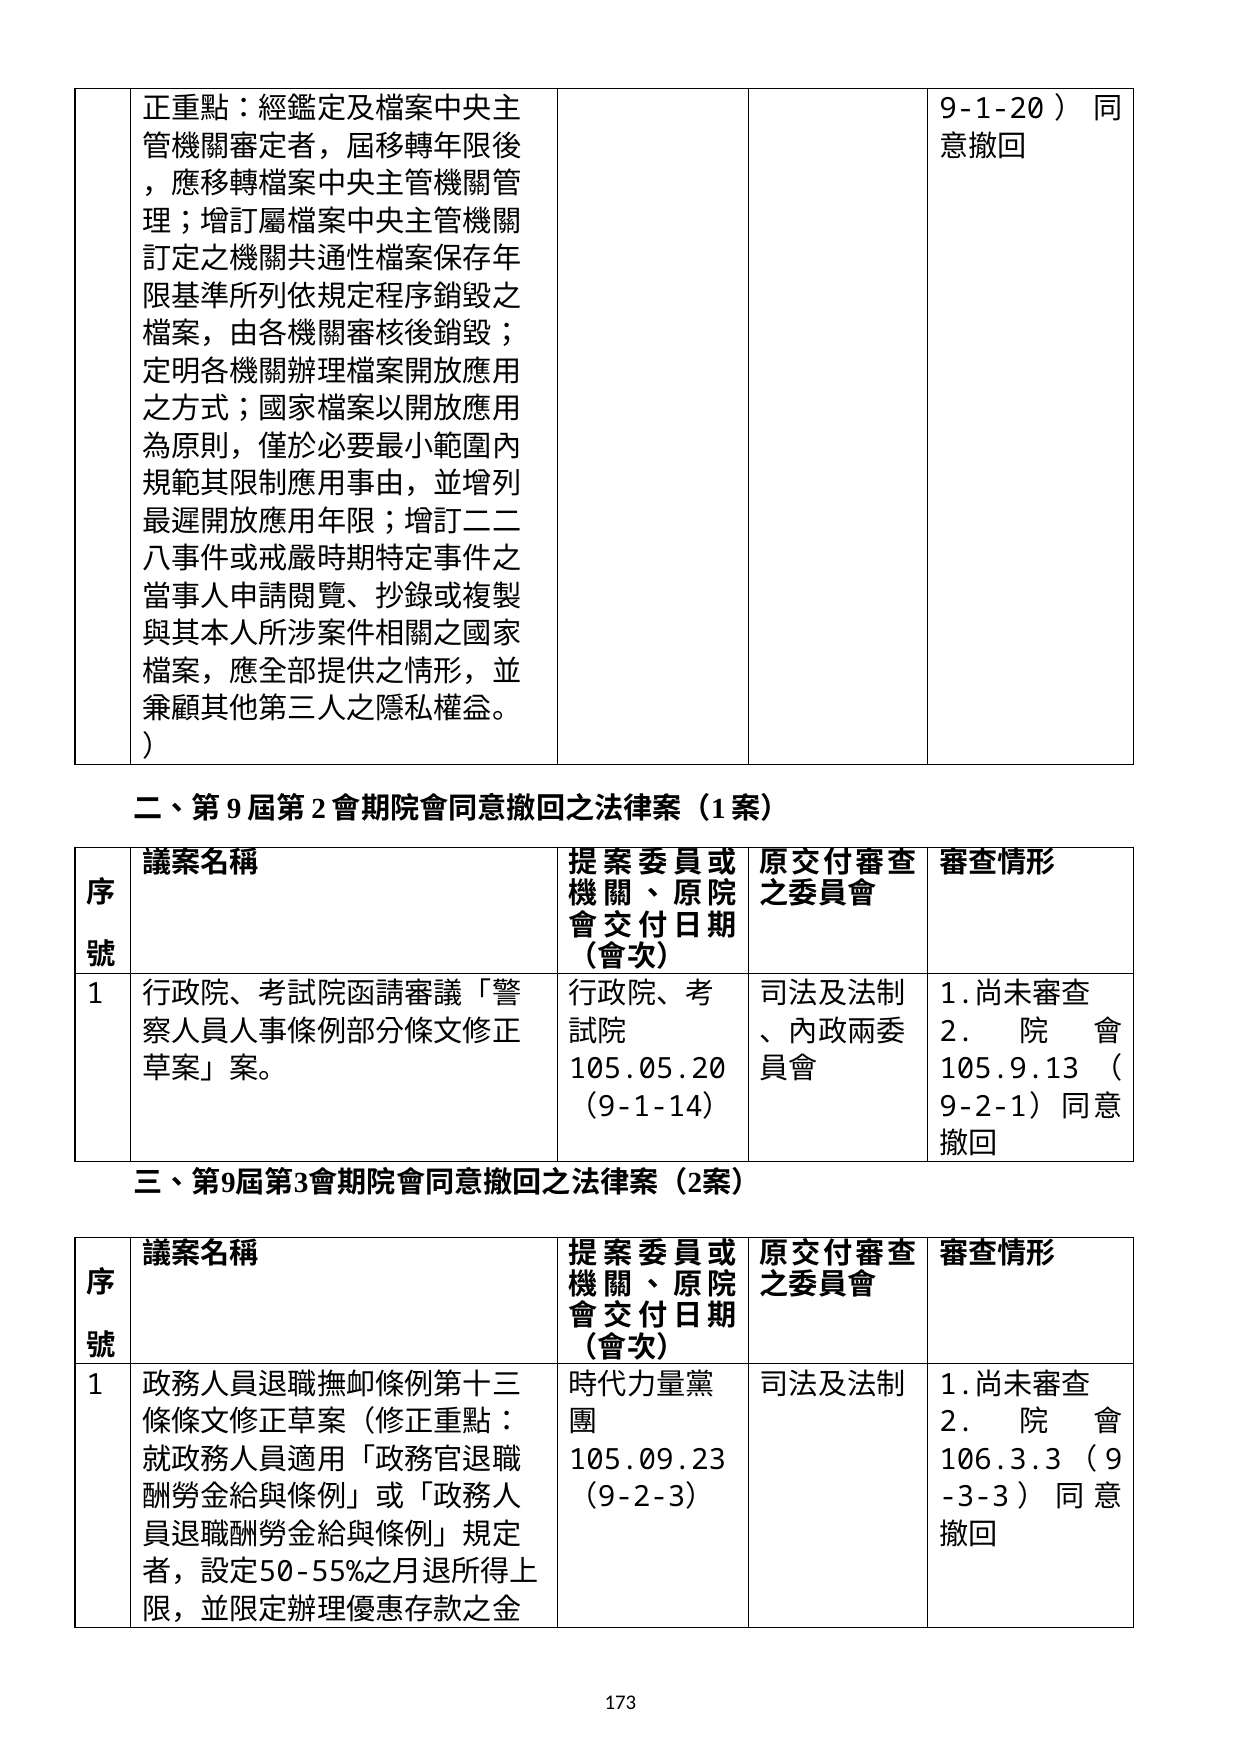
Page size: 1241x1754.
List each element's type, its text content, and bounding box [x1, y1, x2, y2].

table_cell [749, 89, 927, 764]
table_cell 政務人員退職撫卹條例第十三條條文修正草案（修正重點：就政務人員適用「政務官退職酬勞金給與條例」或「政務人員退職酬勞金給與條例」規定者，設定50-55%之月退所得上限，並限定辦理優惠存款之金 [131, 1364, 557, 1627]
table_cell [558, 89, 748, 764]
table_header 議案名稱 [131, 848, 557, 973]
table_cell 1 [76, 974, 130, 1161]
table_cell 1.尚未審查 2.院會105.9.13（9-2-1）同意撤回 [928, 974, 1133, 1161]
table_cell 1.尚未審查 2.院會106.3.3（9-3-3）同意撤回 [928, 1364, 1133, 1627]
table_cell 正重點：經鑑定及檔案中央主管機關審定者，屆移轉年限後，應移轉檔案中央主管機關管理；增訂屬檔案中央主管機關訂定之機關共通性檔案保存年限基準所列依規定程序銷毀之檔案，由各機關審核後銷毀；定明各機關辦理檔案開放應用之方式；國家檔案以開放應用為原則，僅於必要最小範圍內規範其限制應用事由，並增列最遲開放應用年限；增訂二二八事件或戒嚴時期特定事件之當事人申請閱覽、抄錄或複製與其本人所涉案件相關之國家檔案，應全部提供之情形，並兼顧其他第三人之隱私權益。） [131, 89, 557, 764]
table_cell 9-1-20）同意撤回 [928, 89, 1133, 764]
table_header 序號 [76, 1238, 130, 1363]
table_header 原交付審查之委員會 [749, 1238, 927, 1363]
table_header 審查情形 [928, 848, 1133, 973]
table_cell 行政院、考試院函請審議「警察人員人事條例部分條文修正草案」案。 [131, 974, 557, 1161]
table_header 審查情形 [928, 1238, 1133, 1363]
table_header 序號 [76, 848, 130, 973]
subtitle 三、第9屆第3會期院會同意撤回之法律案（2案） [133, 1162, 1165, 1200]
table_cell 行政院、考試院 105.05.20 （9-1-14） [558, 974, 748, 1161]
table_cell 時代力量黨團 105.09.23 （9-2-3） [558, 1364, 748, 1627]
table_cell 司法及法制、內政兩委員會 [749, 974, 927, 1161]
table_cell 1 [76, 1364, 130, 1627]
table_header 原交付審查之委員會 [749, 848, 927, 973]
table_header 議案名稱 [131, 1238, 557, 1363]
table_header 提案委員或機關、原院會交付日期（會次） [558, 1238, 748, 1363]
table_cell 司法及法制 [749, 1364, 927, 1627]
table_header 提案委員或機關、原院會交付日期（會次） [558, 848, 748, 973]
table_cell [76, 89, 130, 764]
text 二、第9屆第2會期院會同意撤回之法律案（1案） [133, 784, 1165, 827]
